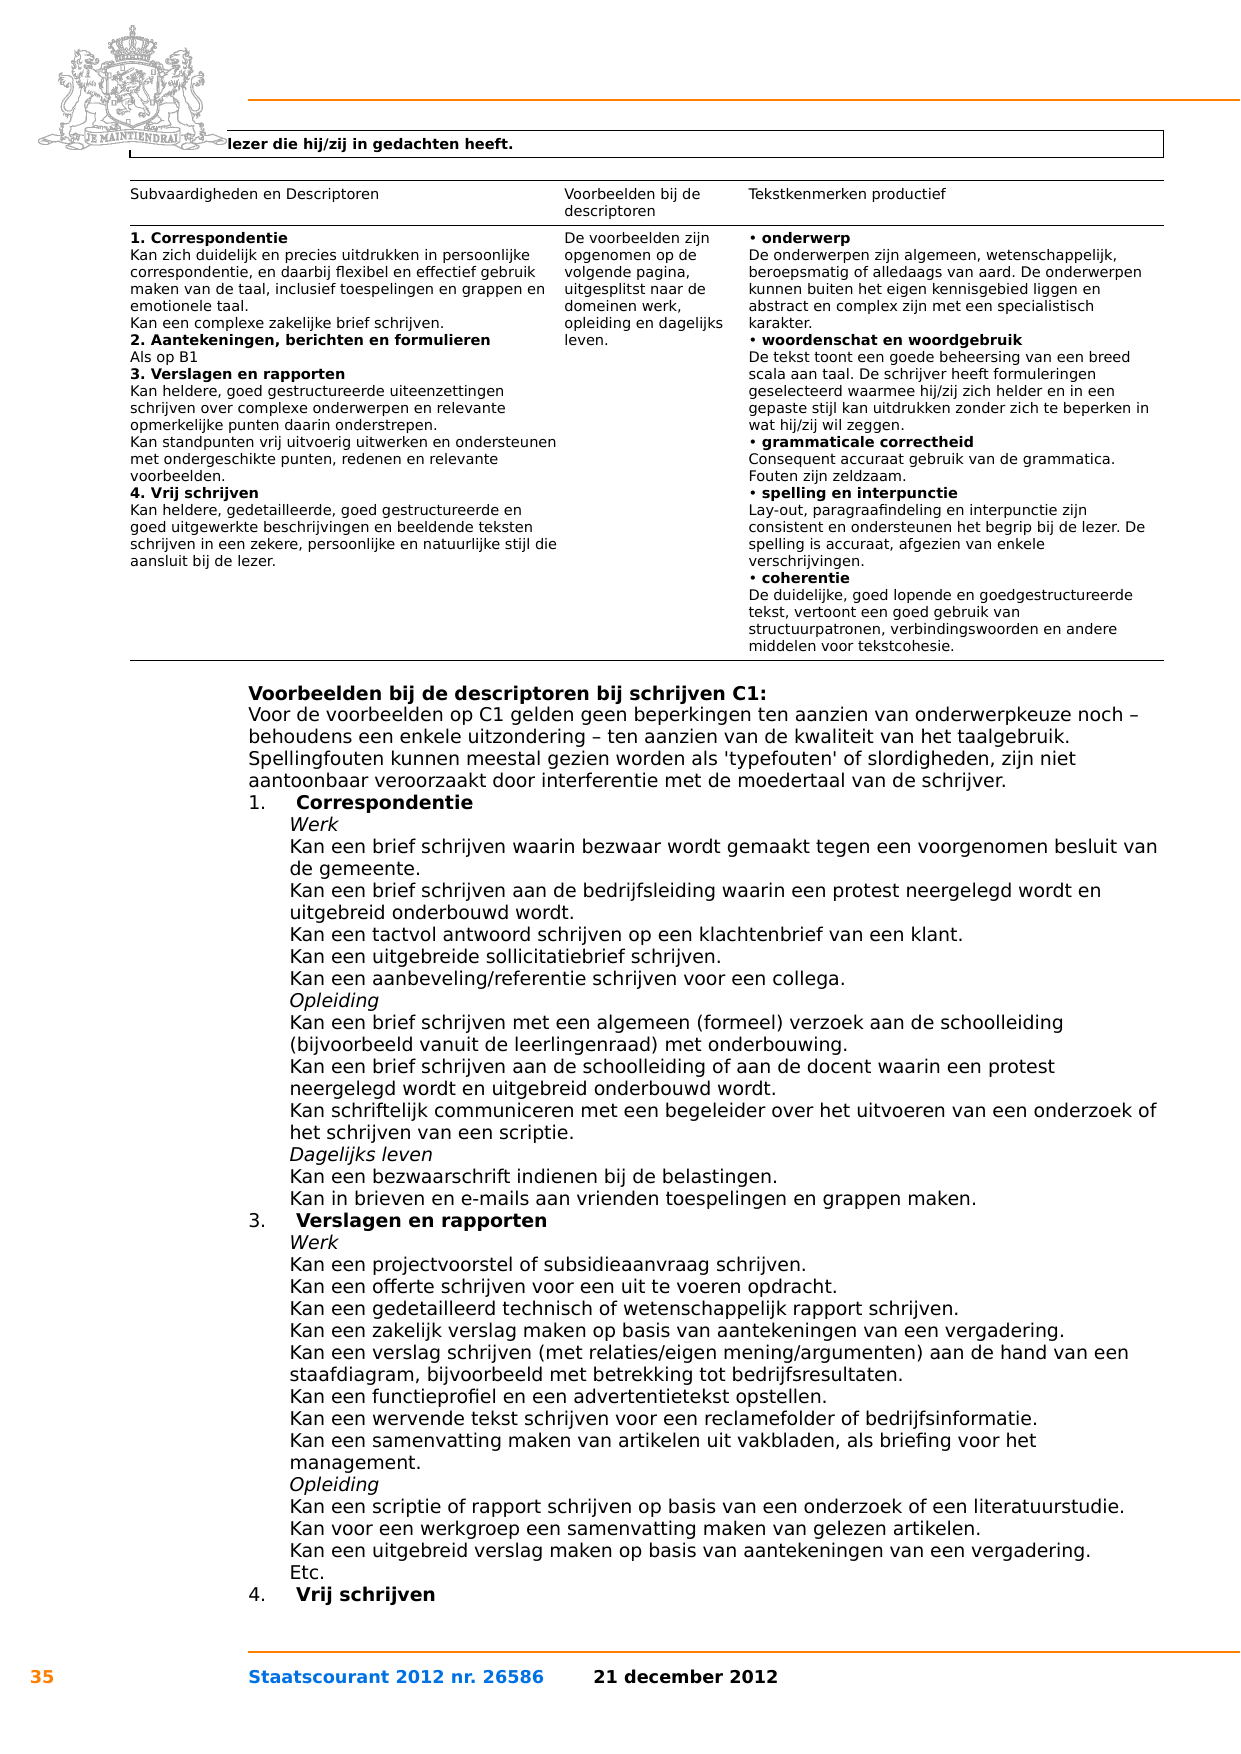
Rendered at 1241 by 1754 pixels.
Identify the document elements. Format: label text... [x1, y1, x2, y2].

table_cell • onderwerp De onderwerpen zijn algemeen, wetenschappelijk, beroepsmatig of alledaags van aard. De onderwerpen kunnen buiten het eigen kennisgebied liggen en abstract en complex zijn met een specialistisch karakter. • woordenschat en woordgebruik De tekst toont een goede beheersing van een breed scala aan taal. De schrijver heeft formuleringen geselecteerd waarmee hij/zij zich helder en in een gepaste stijl kan uitdrukken zonder zich te beperken in wat hij/zij wil zeggen. • grammaticale correctheid Consequent accuraat gebruik van de grammatica. Fouten zijn zeldzaam. • spelling en interpunctie Lay-out, paragraafindeling en interpunctie zijn consistent en ondersteunen het begrip bij de lezer. De spelling is accuraat, afgezien van enkele verschrijvingen. • coherentie De duidelijke, goed lopende en goedgestructureerde tekst, vertoont een goed gebruik van structuurpatronen, verbindingswoorden en andere middelen voor tekstcohesie. [743, 226, 1163, 659]
text Opleiding [289, 1474, 1163, 1496]
text Kan een brief schrijven met een algemeen (formeel) verzoek aan de schoolleiding (bijvoorbeeld vanuit de leerlingenraad) met onderbouwing. [289, 1012, 1163, 1056]
text Kan een aanbeveling/referentie schrijven voor een collega. [289, 968, 1163, 990]
text Kan een scriptie of rapport schrijven op basis van een onderzoek of een literatuurstudie. [289, 1496, 1163, 1518]
text Kan een uitgebreid verslag maken op basis van aantekeningen van een vergadering. [289, 1539, 1163, 1562]
table_header Voorbeelden bij de descriptoren [558, 181, 742, 224]
table_cell De voorbeelden zijn opgenomen op de volgende pagina, uitgesplitst naar de domeinen werk, opleiding en dagelijks leven. [558, 226, 742, 659]
text Kan een brief schrijven aan de bedrijfsleiding waarin een protest neergelegd wordt en uitgebreid onderbouwd wordt. [289, 880, 1163, 924]
text Kan een functieprofiel en een advertentietekst opstellen. [289, 1386, 1163, 1408]
text Kan een offerte schrijven voor een uit te voeren opdracht. [289, 1276, 1163, 1298]
picture [38, 25, 227, 150]
text Kan een verslag schrijven (met relaties/eigen mening/argumenten) aan de hand van een staafdiagram, bijvoorbeeld met betrekking tot bedrijfsresultaten. [289, 1342, 1163, 1386]
text Werk [289, 1232, 1163, 1254]
text Kan een tactvol antwoord schrijven op een klachtenbrief van een klant. [289, 924, 1163, 946]
text Kan voor een werkgroep een samenvatting maken van gelezen artikelen. [289, 1518, 1163, 1539]
text Kan een samenvatting maken van artikelen uit vakbladen, als briefing voor het management. [289, 1430, 1163, 1474]
text Werk [289, 814, 1163, 836]
text 4. Vrij schrijven [248, 1583, 1163, 1606]
text Kan een zakelijk verslag maken op basis van aantekeningen van een vergadering. [289, 1320, 1163, 1342]
text 3. Verslagen en rapporten [248, 1210, 1163, 1232]
text Voor de voorbeelden op C1 gelden geen beperkingen ten aanzien van onderwerpkeuze noch – behoudens een enkele uitzondering – ten aanzien van de kwaliteit van het taalgebruik. Spellingfouten kunnen meestal gezien worden als 'typefouten' of slordigheden, zijn niet aantoonbaar veroorzaakt door interferentie met de moedertaal van de schrijver. [248, 704, 1163, 792]
table_cell 1. Correspondentie Kan zich duidelijk en precies uitdrukken in persoonlijke correspondentie, en daarbij flexibel en effectief gebruik maken van de taal, inclusief toespelingen en grappen en emotionele taal. Kan een complexe zakelijke brief schrijven. 2. Aantekeningen, berichten en formulieren Als op B1 3. Verslagen en rapporten Kan heldere, goed gestructureerde uiteenzettingen schrijven over complexe onderwerpen en relevante opmerkelijke punten daarin onderstrepen. Kan standpunten vrij uitvoerig uitwerken en ondersteunen met ondergeschikte punten, redenen en relevante voorbeelden. 4. Vrij schrijven Kan heldere, gedetailleerde, goed gestructureerde en goed uitgewerkte beschrijvingen en beeldende teksten schrijven in een zekere, persoonlijke en natuurlijke stijl die aansluit bij de lezer. [130, 226, 558, 659]
text Kan een brief schrijven aan de schoolleiding of aan de docent waarin een protest neergelegd wordt en uitgebreid onderbouwd wordt. [289, 1056, 1163, 1100]
table_header Subvaardigheden en Descriptoren [130, 181, 558, 224]
text Dagelijks leven [289, 1144, 1163, 1166]
table_header Tekstkenmerken productief [743, 181, 1163, 224]
text Kan een projectvoorstel of subsidieaanvraag schrijven. [289, 1254, 1163, 1276]
text Etc. [289, 1562, 1163, 1583]
table_header lezer die hij/zij in gedachten heeft. [131, 131, 1163, 157]
text Kan een brief schrijven waarin bezwaar wordt gemaakt tegen een voorgenomen besluit van de gemeente. [289, 836, 1163, 880]
text 1. Correspondentie [248, 792, 1163, 814]
text Kan een gedetailleerd technisch of wetenschappelijk rapport schrijven. [289, 1298, 1163, 1320]
text Kan schriftelijk communiceren met een begeleider over het uitvoeren van een onderzoek of het schrijven van een scriptie. [289, 1100, 1163, 1144]
text Kan in brieven en e-mails aan vrienden toespelingen en grappen maken. [289, 1188, 1163, 1210]
text Opleiding [289, 990, 1163, 1012]
text Kan een bezwaarschrift indienen bij de belastingen. [289, 1166, 1163, 1188]
text Kan een wervende tekst schrijven voor een reclamefolder of bedrijfsinformatie. [289, 1408, 1163, 1430]
text Kan een uitgebreide sollicitatiebrief schrijven. [289, 946, 1163, 968]
text Voorbeelden bij de descriptoren bij schrijven C1: [248, 682, 1163, 704]
